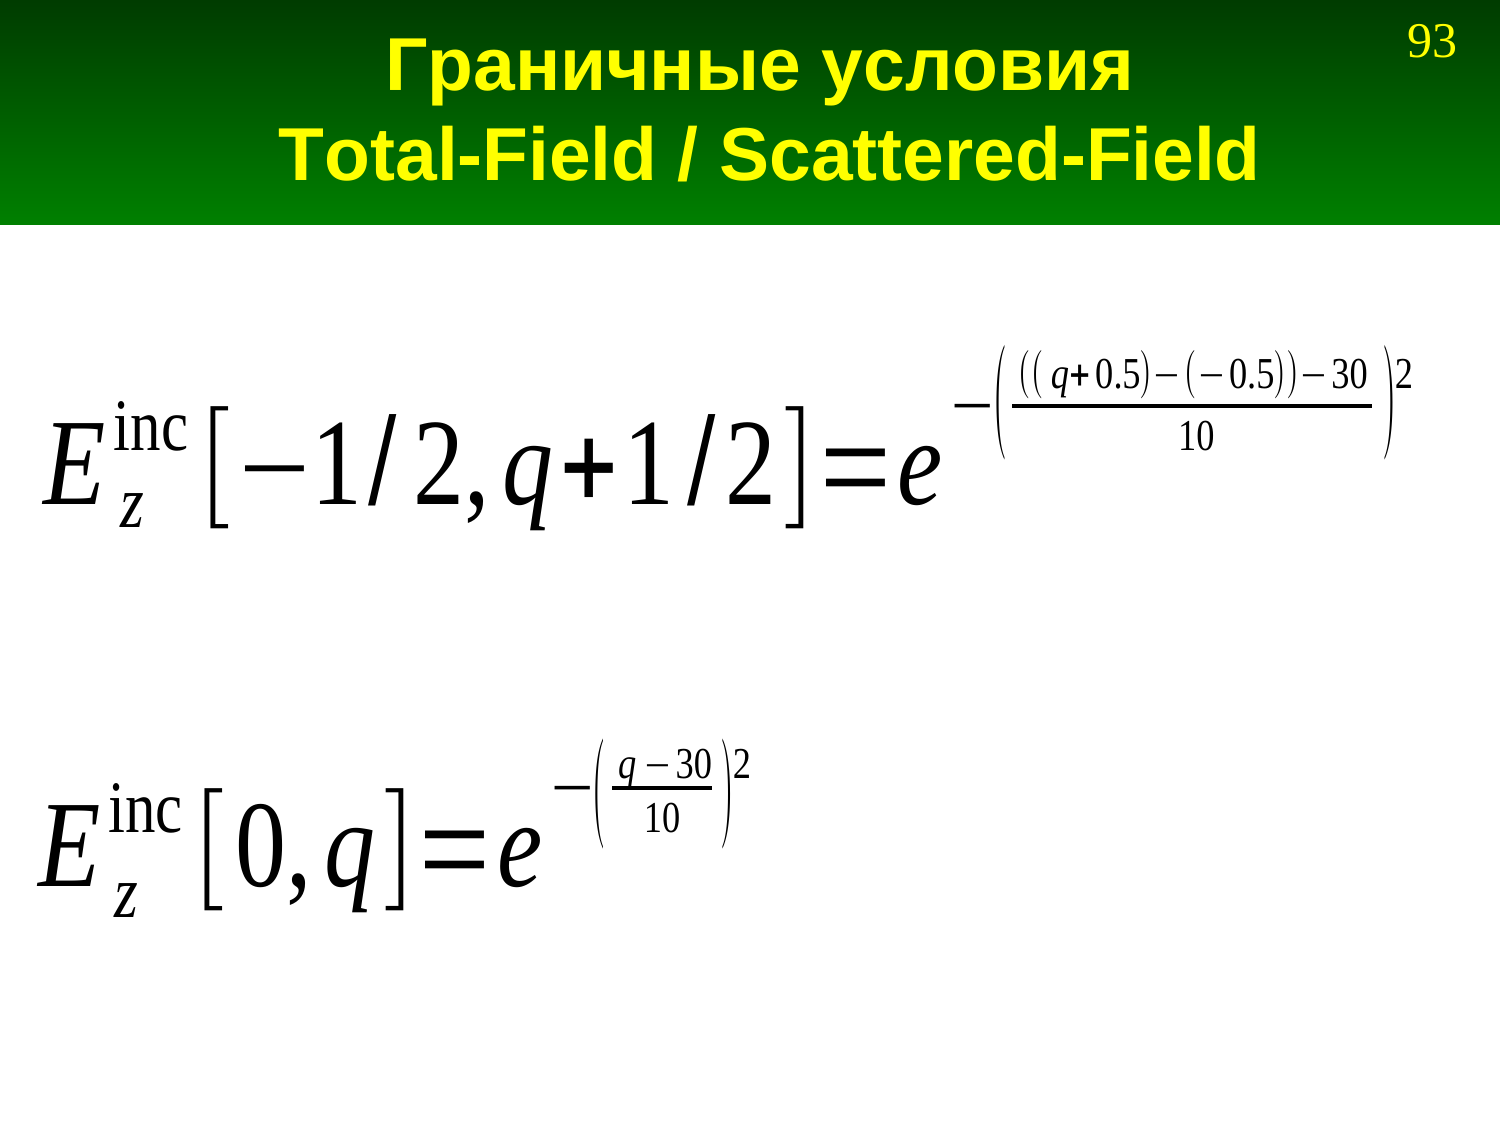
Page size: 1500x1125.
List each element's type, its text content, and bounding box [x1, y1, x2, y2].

chart [11, 342, 1439, 548]
title Граничные условия Total-Field / Scattered-Field [100, 7, 1441, 204]
chart [6, 732, 779, 932]
